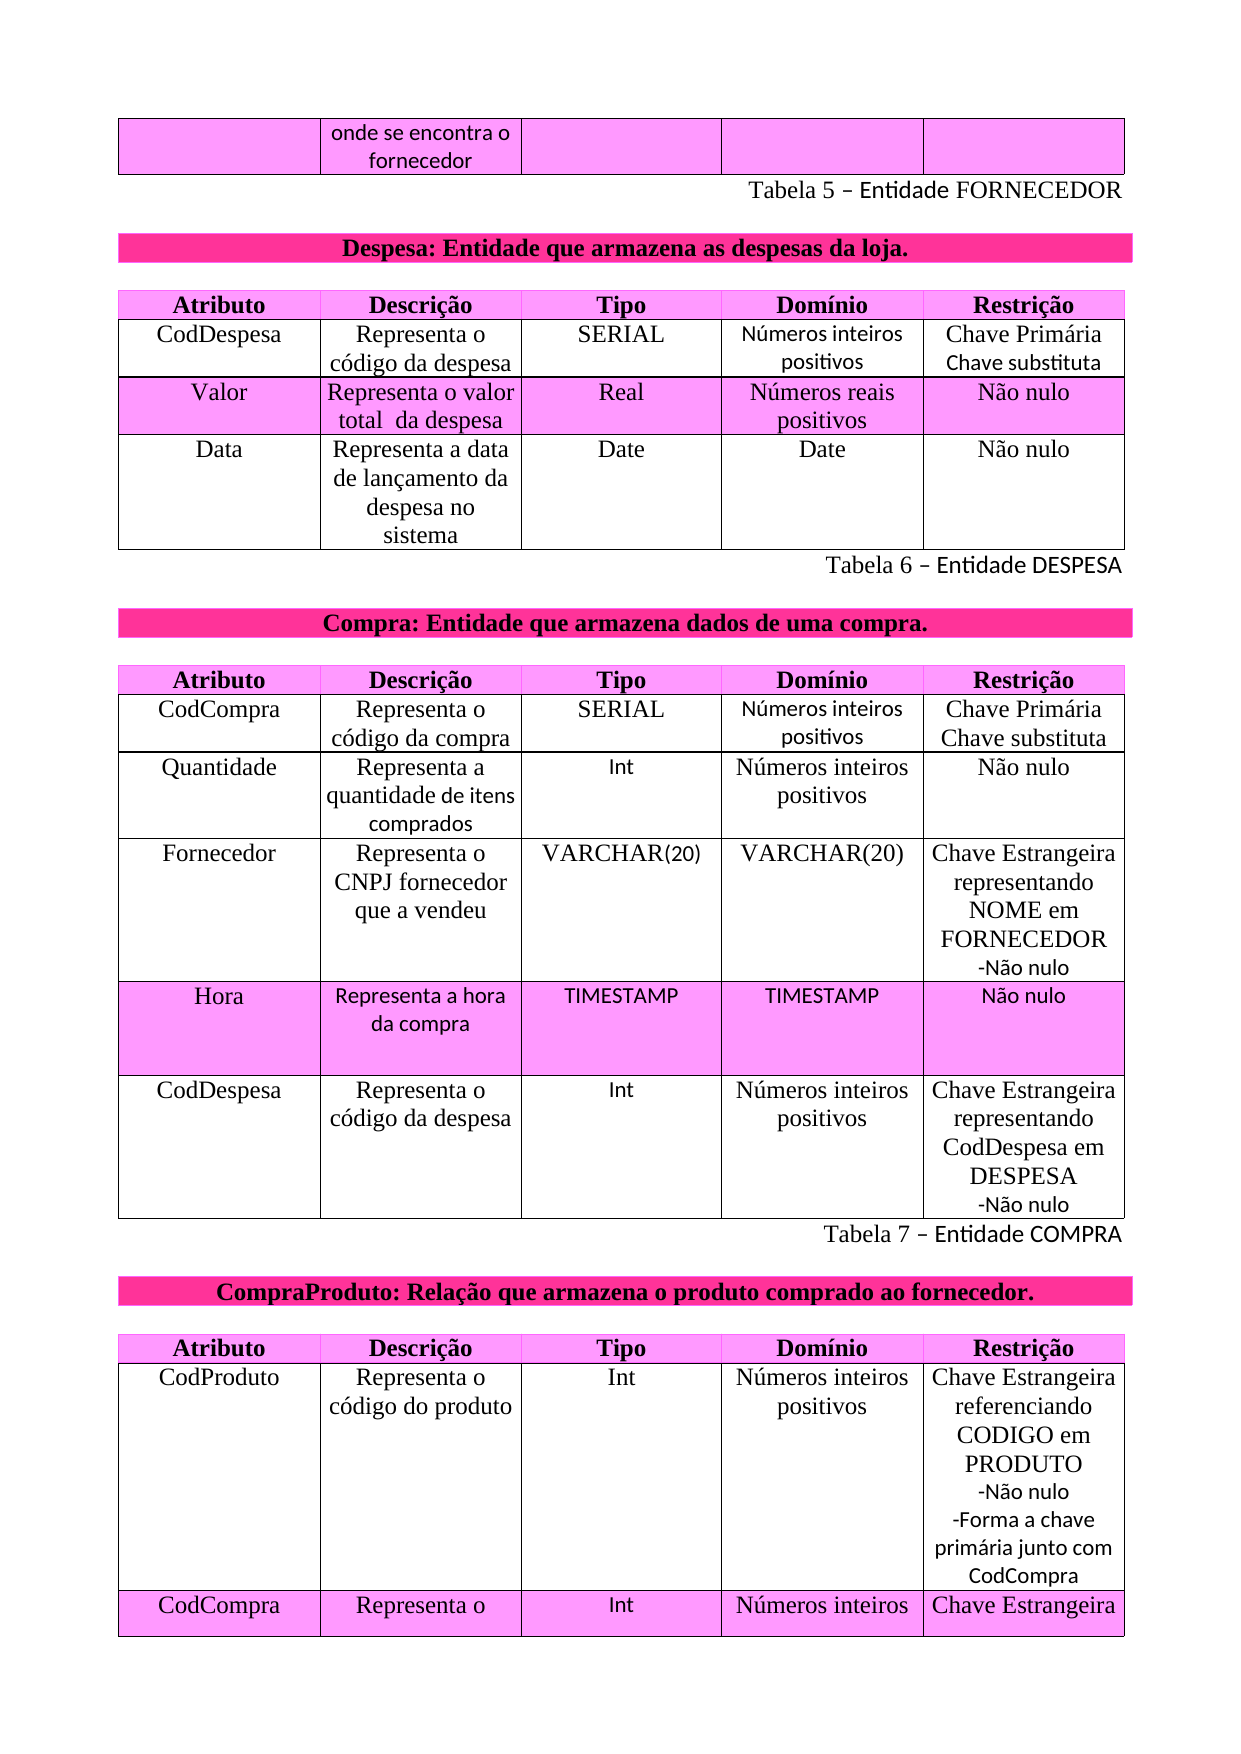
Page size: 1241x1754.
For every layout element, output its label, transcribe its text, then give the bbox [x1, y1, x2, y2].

table_cell Int [522, 1076, 721, 1218]
table_cell Chave Estrangeira [924, 1591, 1124, 1636]
table_cell Não nulo [924, 378, 1124, 434]
table_cell onde se encontra o fornecedor [321, 119, 521, 174]
table_cell TIMESTAMP [522, 982, 721, 1075]
table_cell Representa o CNPJ fornecedor que a vendeu [321, 839, 521, 981]
table_cell TIMESTAMP [722, 982, 923, 1075]
table_cell CodCompra [119, 1591, 320, 1636]
table_header Domínio [722, 1335, 923, 1362]
text Tabela 6 – Entidade DESPESA [118, 550, 1122, 580]
table_cell Não nulo [924, 435, 1124, 549]
text Tabela 7 – Entidade COMPRA [118, 1219, 1122, 1248]
table_cell CodDespesa [119, 320, 320, 376]
table_header Atributo [119, 291, 320, 319]
table_cell SERIAL [522, 695, 721, 751]
table_cell Real [522, 378, 721, 434]
table_cell Números inteiros positivos [722, 695, 923, 751]
table_cell Int [522, 1591, 721, 1636]
table_cell Não nulo [924, 982, 1124, 1075]
table_cell Chave Estrangeira referenciando CODIGO em PRODUTO -Não nulo -Forma a chave primária junto com CodCompra [924, 1364, 1124, 1590]
table_cell Int [522, 1364, 721, 1590]
table_cell Representa a hora da compra [321, 982, 521, 1075]
table_cell VARCHAR(20) [522, 839, 721, 981]
table_cell Valor [119, 378, 320, 434]
table_cell CodCompra [119, 695, 320, 751]
table_cell Chave Estrangeira representando CodDespesa em DESPESA -Não nulo [924, 1076, 1124, 1218]
table_cell Representa o código da despesa [321, 1076, 521, 1218]
table_cell Números inteiros positivos [722, 320, 923, 376]
table_header Domínio [722, 666, 923, 694]
table_cell Hora [119, 982, 320, 1075]
table_header Atributo [119, 666, 320, 694]
table_cell [119, 119, 320, 174]
table_header Descrição [321, 666, 521, 694]
table_cell CodProduto [119, 1364, 320, 1590]
table_cell Representa a quantidade de itens comprados [321, 753, 521, 838]
table_cell Int [522, 753, 721, 838]
table_cell Chave Estrangeira representando NOME em FORNECEDOR -Não nulo [924, 839, 1124, 981]
table_header Tipo [522, 1335, 721, 1362]
table_header Descrição [321, 291, 521, 319]
table_header Restrição [924, 1335, 1124, 1362]
table_cell Quantidade [119, 753, 320, 838]
table_cell Chave Primária Chave substituta [924, 695, 1124, 751]
table_cell Números inteiros [722, 1591, 923, 1636]
table_cell Data [119, 435, 320, 549]
table_header Restrição [924, 666, 1124, 694]
table_cell Representa o código da despesa [321, 320, 521, 376]
table_cell Date [522, 435, 721, 549]
table_cell Representa o [321, 1591, 521, 1636]
table_cell Fornecedor [119, 839, 320, 981]
table_cell CodDespesa [119, 1076, 320, 1218]
table_header Atributo [119, 1335, 320, 1362]
table_header Tipo [522, 666, 721, 694]
table_cell Chave Primária Chave substituta [924, 320, 1124, 376]
table_cell VARCHAR(20) [722, 839, 923, 981]
table_cell Representa o código do produto [321, 1364, 521, 1590]
table_cell [722, 119, 923, 174]
table_header Descrição [321, 1335, 521, 1362]
table_cell Números inteiros positivos [722, 1364, 923, 1590]
table_header Tipo [522, 291, 721, 319]
table_header Despesa: Entidade que armazena as despesas da loja. [119, 234, 1132, 262]
text Tabela 5 – Entidade FORNECEDOR [118, 175, 1122, 205]
table_cell Date [722, 435, 923, 549]
table_cell Números inteiros positivos [722, 1076, 923, 1218]
table_cell Números reais positivos [722, 378, 923, 434]
table_cell SERIAL [522, 320, 721, 376]
table_header Restrição [924, 291, 1124, 319]
table_header CompraProduto: Relação que armazena o produto comprado ao fornecedor. [119, 1277, 1132, 1305]
table_cell Representa o código da compra [321, 695, 521, 751]
table_cell Números inteiros positivos [722, 753, 923, 838]
table_cell Representa a data de lançamento da despesa no sistema [321, 435, 521, 549]
table_cell Não nulo [924, 753, 1124, 838]
table_header Domínio [722, 291, 923, 319]
table_header Compra: Entidade que armazena dados de uma compra. [119, 609, 1132, 637]
table_cell Representa o valor total da despesa [321, 378, 521, 434]
table_cell [522, 119, 721, 174]
table_cell [924, 119, 1124, 174]
